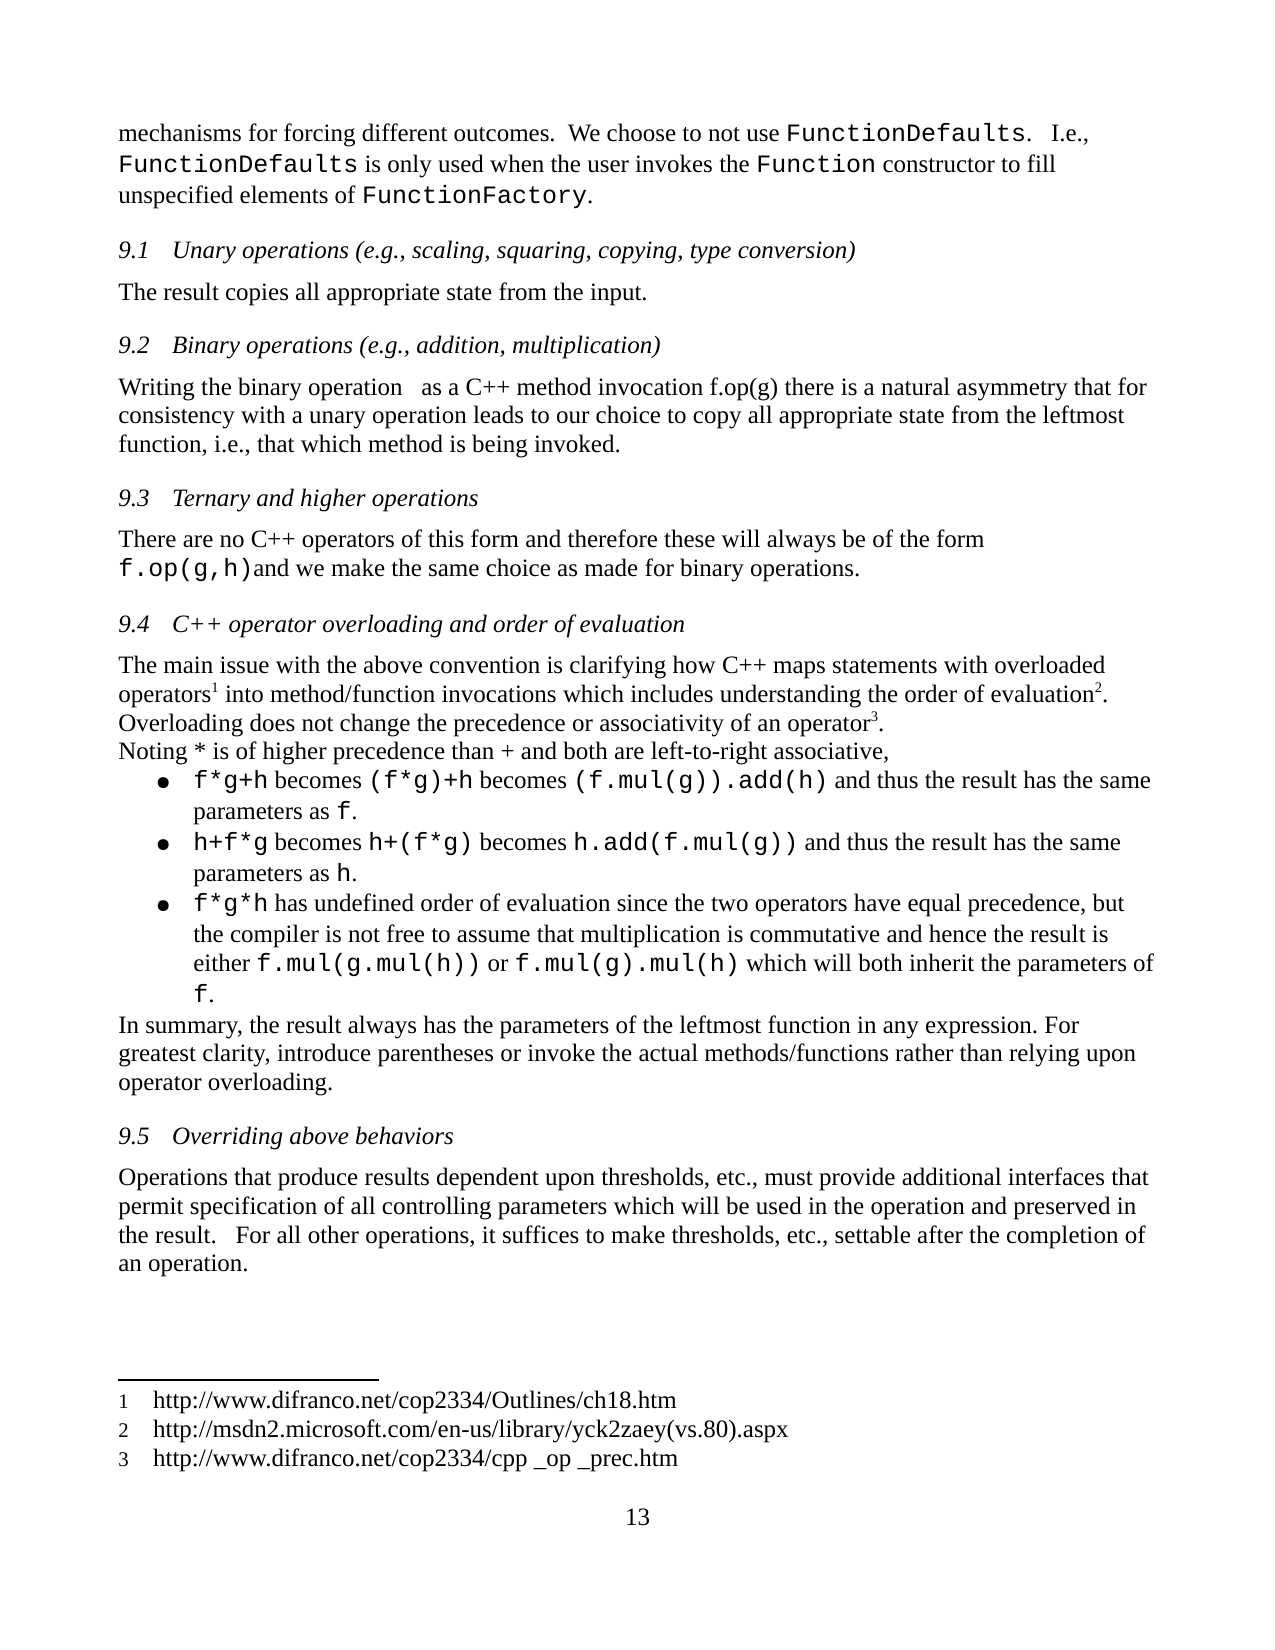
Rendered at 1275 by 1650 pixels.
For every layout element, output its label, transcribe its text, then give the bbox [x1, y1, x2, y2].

text There are no C++ operators of this form and therefore these will always be of the form f.op(g,h)and we make the same choice as made for binary operations. [118, 524, 1157, 584]
text The result copies all appropriate state from the input. [118, 277, 1157, 306]
subtitle C++ operator overloading and order of evaluation [118, 609, 1157, 638]
text http://msdn2.microsoft.com/en-us/library/yck2zaey(vs.80).aspx [118, 1414, 1157, 1443]
subtitle Unary operations (e.g., scaling, squaring, copying, type conversion) [118, 236, 1157, 264]
subtitle Binary operations (e.g., addition, multiplication) [118, 331, 1157, 359]
list h+f*g becomes h+(f*g) becomes h.add(f.mul(g)) and thus the result has the same parameters as h. [156, 827, 1157, 888]
text The main issue with the above convention is clarifying how C++ maps statements with overloaded operators into method/function invocations which includes understanding the order of evaluation. Overloading does not change the precedence or associativity of an operator. [118, 650, 1157, 736]
subtitle Overriding above behaviors [118, 1121, 1157, 1150]
text Operations that produce results dependent upon thresholds, etc., must provide additional interfaces that permit specification of all controlling parameters which will be used in the operation and preserved in the result. For all other operations, it suffices to make thresholds, etc., settable after the completion of an operation. [118, 1162, 1157, 1277]
text Writing the binary operation as a C++ method invocation f.op(g) there is a natural asymmetry that for consistency with a unary operation leads to our choice to copy all appropriate state from the leftmost function, i.e., that which method is being invoked. [118, 372, 1157, 458]
list f*g+h becomes (f*g)+h becomes (f.mul(g)).add(h) and thus the result has the same parameters as f. [156, 765, 1157, 827]
text Noting * is of higher precedence than + and both are left-to-right associative, [118, 736, 1157, 765]
text http://www.difranco.net/cop2334/cpp _op _prec.htm [118, 1443, 1157, 1472]
subtitle Ternary and higher operations [118, 483, 1157, 512]
text mechanisms for forcing different outcomes. We choose to not use FunctionDefaults. I.e., FunctionDefaults is only used when the user invokes the Function constructor to fill unspecified elements of FunctionFactory. [118, 118, 1157, 211]
text In summary, the result always has the parameters of the leftmost function in any expression. For greatest clarity, introduce parentheses or invoke the actual methods/functions rather than relying upon operator overloading. [118, 1010, 1157, 1096]
list f*g*h has undefined order of evaluation since the two operators have equal precedence, but the compiler is not free to assume that multiplication is commutative and hence the result is either f.mul(g.mul(h)) or f.mul(g).mul(h) which will both inherit the parameters of f. [156, 888, 1157, 1010]
text http://www.difranco.net/cop2334/Outlines/ch18.htm [118, 1386, 1157, 1414]
